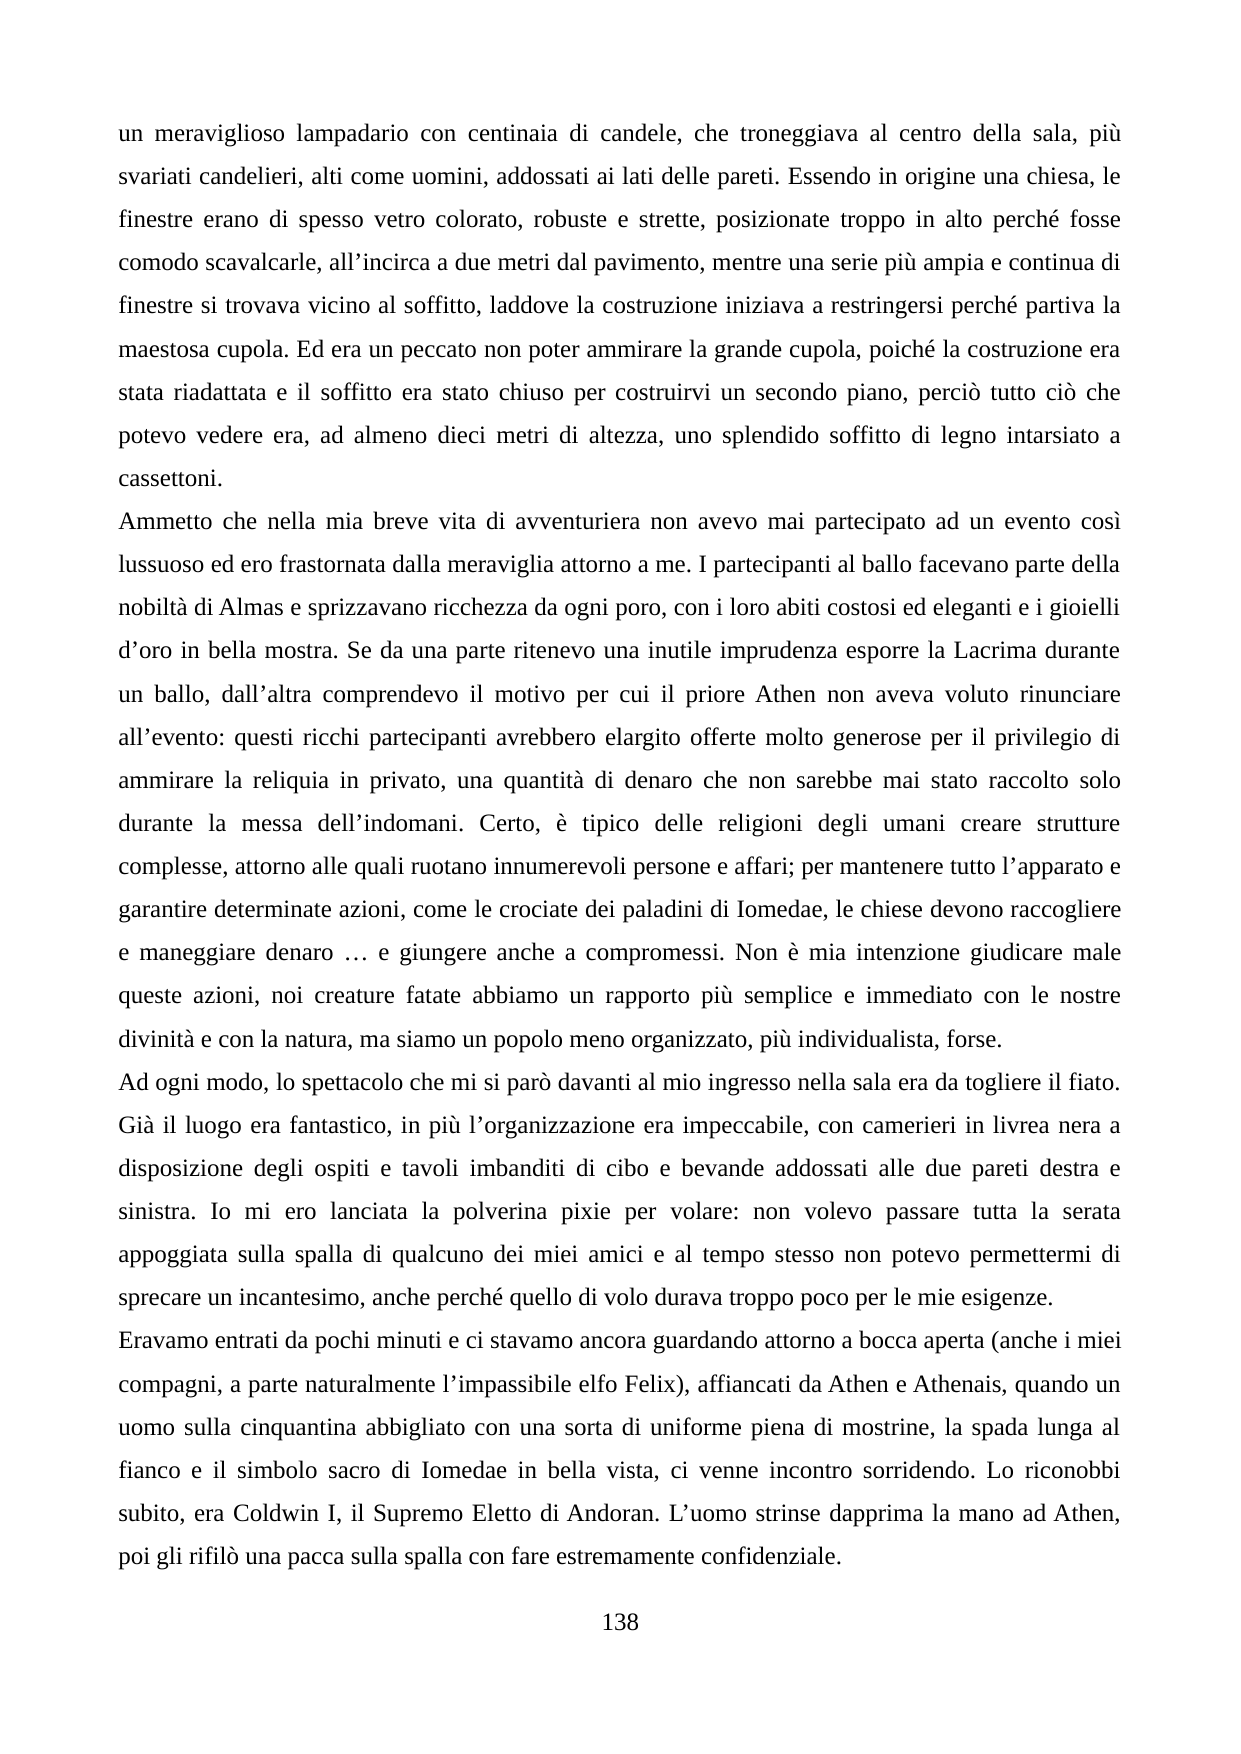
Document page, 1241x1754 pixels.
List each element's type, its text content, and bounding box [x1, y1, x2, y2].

text un meraviglioso lampadario con centinaia di candele, che troneggiava al centro della sala, più svariati candelieri, alti come uomini, addossati ai lati delle pareti. Essendo in origine una chiesa, le finestre erano di spesso vetro colorato, robuste e strette, posizionate troppo in alto perché fosse comodo scavalcarle, all’incirca a due metri dal pavimento, mentre una serie più ampia e continua di finestre si trovava vicino al soffitto, laddove la costruzione iniziava a restringersi perché partiva la maestosa cupola. Ed era un peccato non poter ammirare la grande cupola, poiché la costruzione era stata riadattata e il soffitto era stato chiuso per costruirvi un secondo piano, perciò tutto ciò che potevo vedere era, ad almeno dieci metri di altezza, uno splendido soffitto di legno intarsiato a cassettoni. [118, 118, 1122, 492]
text Ad ogni modo, lo spettacolo che mi si parò davanti al mio ingresso nella sala era da togliere il fiato. Già il luogo era fantastico, in più l’organizzazione era impeccabile, con camerieri in livrea nera a disposizione degli ospiti e tavoli imbanditi di cibo e bevande addossati alle due pareti destra e sinistra. Io mi ero lanciata la polverina pixie per volare: non volevo passare tutta la serata appoggiata sulla spalla di qualcuno dei miei amici e al tempo stesso non potevo permettermi di sprecare un incantesimo, anche perché quello di volo durava troppo poco per le mie esigenze. [118, 1067, 1122, 1311]
text Eravamo entrati da pochi minuti e ci stavamo ancora guardando attorno a bocca aperta (anche i miei compagni, a parte naturalmente l’impassibile elfo Felix), affiancati da Athen e Athenais, quando un uomo sulla cinquantina abbigliato con una sorta di uniforme piena di mostrine, la spada lunga al fianco e il simbolo sacro di Iomedae in bella vista, ci venne incontro sorridendo. Lo riconobbi subito, era Coldwin I, il Supremo Eletto di Andoran. L’uomo strinse dapprima la mano ad Athen, poi gli rifilò una pacca sulla spalla con fare estremamente confidenziale. [118, 1326, 1122, 1570]
text Ammetto che nella mia breve vita di avventuriera non avevo mai partecipato ad un evento così lussuoso ed ero frastornata dalla meraviglia attorno a me. I partecipanti al ballo facevano parte della nobiltà di Almas e sprizzavano ricchezza da ogni poro, con i loro abiti costosi ed eleganti e i gioielli d’oro in bella mostra. Se da una parte ritenevo una inutile imprudenza esporre la Lacrima durante un ballo, dall’altra comprendevo il motivo per cui il priore Athen non aveva voluto rinunciare all’evento: questi ricchi partecipanti avrebbero elargito offerte molto generose per il privilegio di ammirare la reliquia in privato, una quantità di denaro che non sarebbe mai stato raccolto solo durante la messa dell’indomani. Certo, è tipico delle religioni degli umani creare strutture complesse, attorno alle quali ruotano innumerevoli persone e affari; per mantenere tutto l’apparato e garantire determinate azioni, come le crociate dei paladini di Iomedae, le chiese devono raccogliere e maneggiare denaro … e giungere anche a compromessi. Non è mia intenzione giudicare male queste azioni, noi creature fatate abbiamo un rapporto più semplice e immediato con le nostre divinità e con la natura, ma siamo un popolo meno organizzato, più individualista, forse. [118, 506, 1122, 1052]
